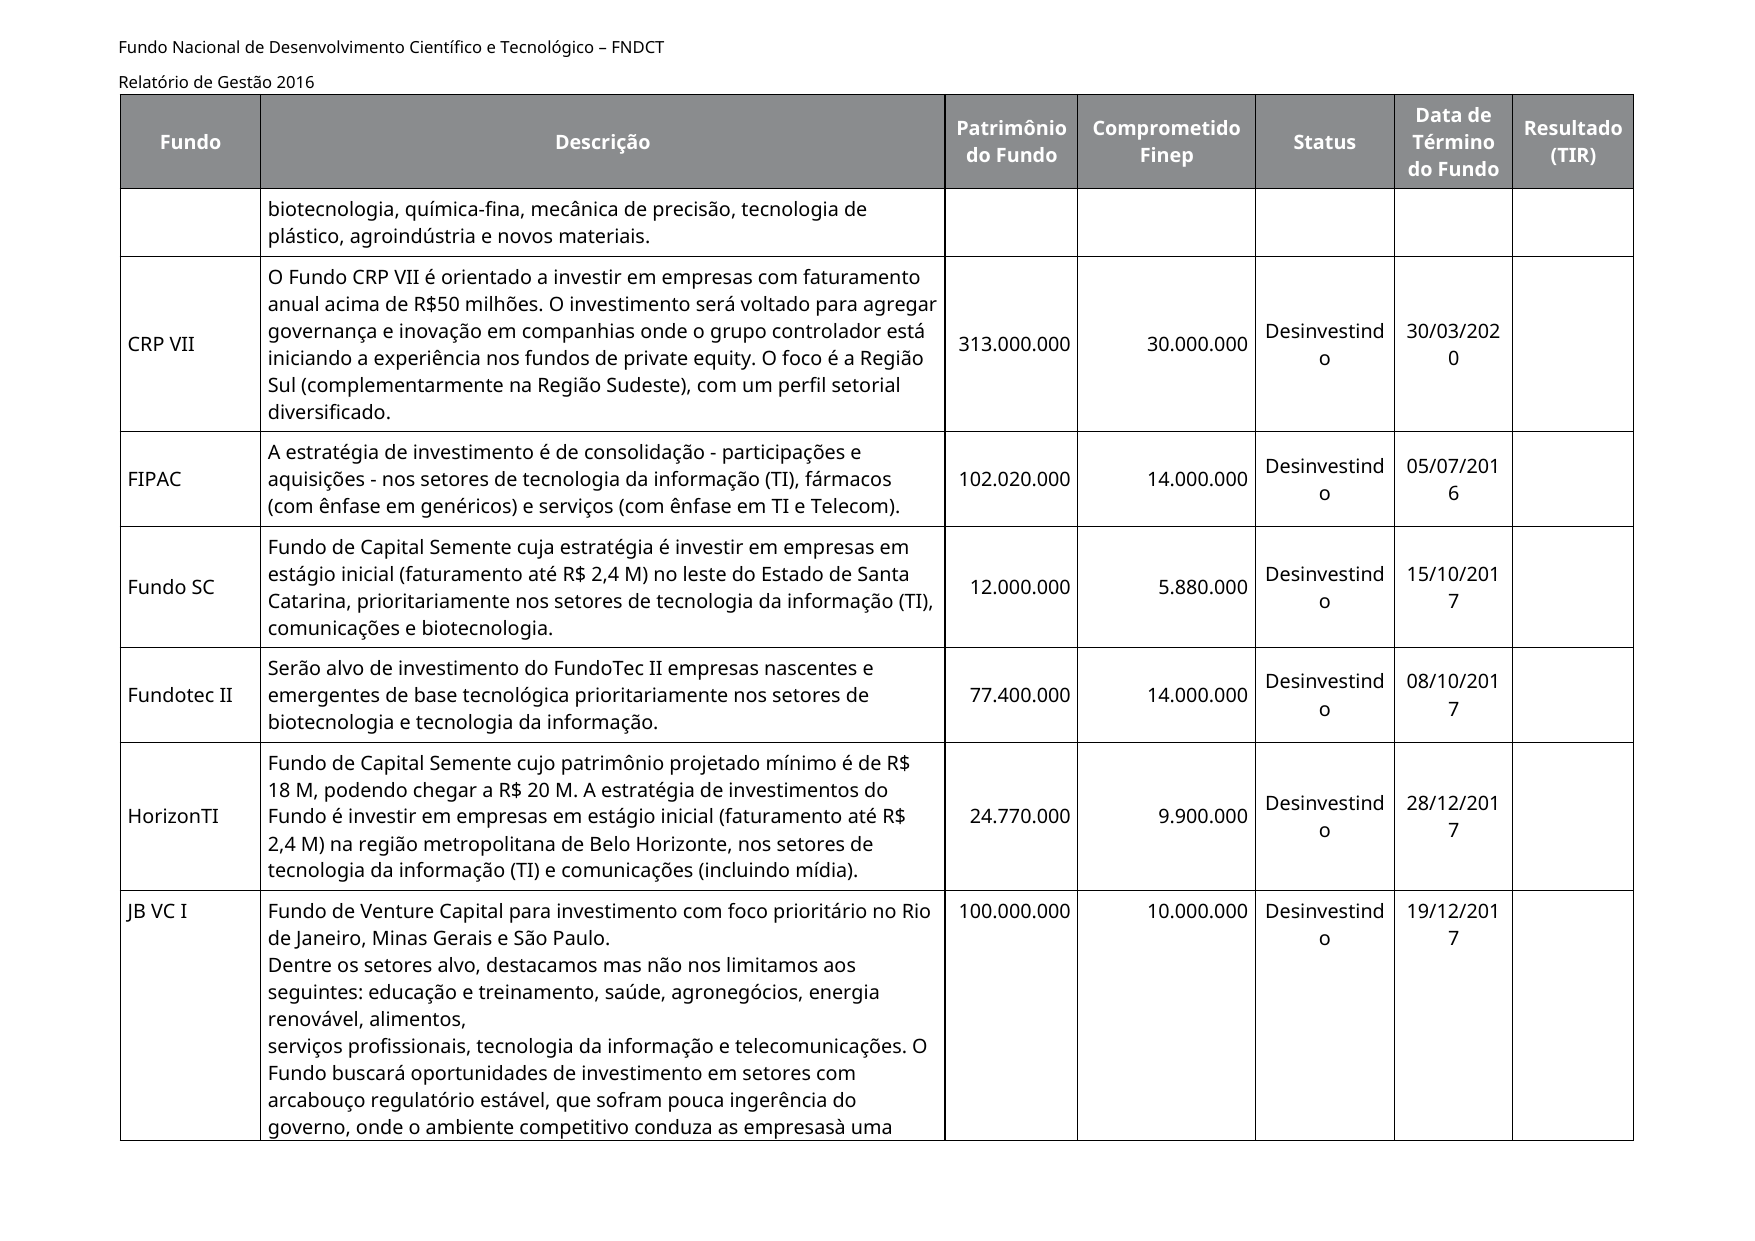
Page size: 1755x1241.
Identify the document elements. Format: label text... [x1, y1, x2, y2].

table_cell 12.000.000 [946, 527, 1077, 647]
table_cell JB VC I [121, 891, 260, 1140]
table_header Comprometido Finep [1078, 95, 1255, 188]
table_cell [1078, 189, 1255, 256]
table_header Patrimônio do Fundo [946, 95, 1077, 188]
table_cell Desinvestindo [1256, 257, 1394, 431]
table_cell 313.000.000 [946, 257, 1077, 431]
table_cell HorizonTI [121, 743, 260, 890]
table_cell [1513, 257, 1633, 431]
table_cell Fundotec II [121, 648, 260, 742]
table_cell [1256, 189, 1394, 256]
table_cell [1395, 189, 1512, 256]
table_cell [946, 189, 1077, 256]
table_cell 14.000.000 [1078, 432, 1255, 526]
table_header Status [1256, 95, 1394, 188]
table_header Resultado (TIR) [1513, 95, 1633, 188]
table_cell Fundo de Venture Capital para investimento com foco prioritário no Rio de Janeiro, Minas Gerais e São Paulo. Dentre os setores alvo, destacamos mas não nos limitamos aos seguintes: educação e treinamento, saúde, agronegócios, energia renovável, alimentos, serviços profissionais, tecnologia da informação e telecomunicações. O Fundo buscará oportunidades de investimento em setores com arcabouço regulatório estável, que sofram pouca ingerência do governo, onde o ambiente competitivo conduza as empresasà uma [261, 891, 944, 1140]
table_cell Desinvestindo [1256, 527, 1394, 647]
table_cell Desinvestindo [1256, 743, 1394, 890]
table_cell 28/12/2017 [1395, 743, 1512, 890]
table_cell 102.020.000 [946, 432, 1077, 526]
table_cell O Fundo CRP VII é orientado a investir em empresas com faturamento anual acima de R$50 milhões. O investimento será voltado para agregar governança e inovação em companhias onde o grupo controlador está iniciando a experiência nos fundos de private equity. O foco é a Região Sul (complementarmente na Região Sudeste), com um perfil setorial diversificado. [261, 257, 944, 431]
table_cell [121, 189, 260, 256]
table_cell [1513, 189, 1633, 256]
table_cell Serão alvo de investimento do FundoTec II empresas nascentes e emergentes de base tecnológica prioritariamente nos setores de biotecnologia e tecnologia da informação. [261, 648, 944, 742]
table_cell 30.000.000 [1078, 257, 1255, 431]
table_cell 05/07/2016 [1395, 432, 1512, 526]
table_cell A estratégia de investimento é de consolidação - participações e aquisições - nos setores de tecnologia da informação (TI), fármacos (com ênfase em genéricos) e serviços (com ênfase em TI e Telecom). [261, 432, 944, 526]
table_cell 30/03/2020 [1395, 257, 1512, 431]
table_cell 77.400.000 [946, 648, 1077, 742]
table_cell 14.000.000 [1078, 648, 1255, 742]
table_header Fundo [121, 95, 260, 188]
table_cell FIPAC [121, 432, 260, 526]
table_cell Fundo de Capital Semente cuja estratégia é investir em empresas em estágio inicial (faturamento até R$ 2,4 M) no leste do Estado de Santa Catarina, prioritariamente nos setores de tecnologia da informação (TI), comunicações e biotecnologia. [261, 527, 944, 647]
table_cell Fundo de Capital Semente cujo patrimônio projetado mínimo é de R$ 18 M, podendo chegar a R$ 20 M. A estratégia de investimentos do Fundo é investir em empresas em estágio inicial (faturamento até R$ 2,4 M) na região metropolitana de Belo Horizonte, nos setores de tecnologia da informação (TI) e comunicações (incluindo mídia). [261, 743, 944, 890]
table_cell Desinvestindo [1256, 891, 1394, 1140]
table_cell 19/12/2017 [1395, 891, 1512, 1140]
table_cell 10.000.000 [1078, 891, 1255, 1140]
table_cell 9.900.000 [1078, 743, 1255, 890]
table_cell [1513, 432, 1633, 526]
table_cell 15/10/2017 [1395, 527, 1512, 647]
table_cell [1513, 891, 1633, 1140]
table_cell biotecnologia, química-fina, mecânica de precisão, tecnologia de plástico, agroindústria e novos materiais. [261, 189, 944, 256]
table_cell 100.000.000 [946, 891, 1077, 1140]
table_cell CRP VII [121, 257, 260, 431]
table_cell Desinvestindo [1256, 648, 1394, 742]
table_cell Desinvestindo [1256, 432, 1394, 526]
table_header Data de Término do Fundo [1395, 95, 1512, 188]
table_cell 08/10/2017 [1395, 648, 1512, 742]
table_cell [1513, 648, 1633, 742]
table_cell Fundo SC [121, 527, 260, 647]
table_cell [1513, 527, 1633, 647]
table_cell 24.770.000 [946, 743, 1077, 890]
table_header Descrição [261, 95, 944, 188]
table_cell [1513, 743, 1633, 890]
table_cell 5.880.000 [1078, 527, 1255, 647]
